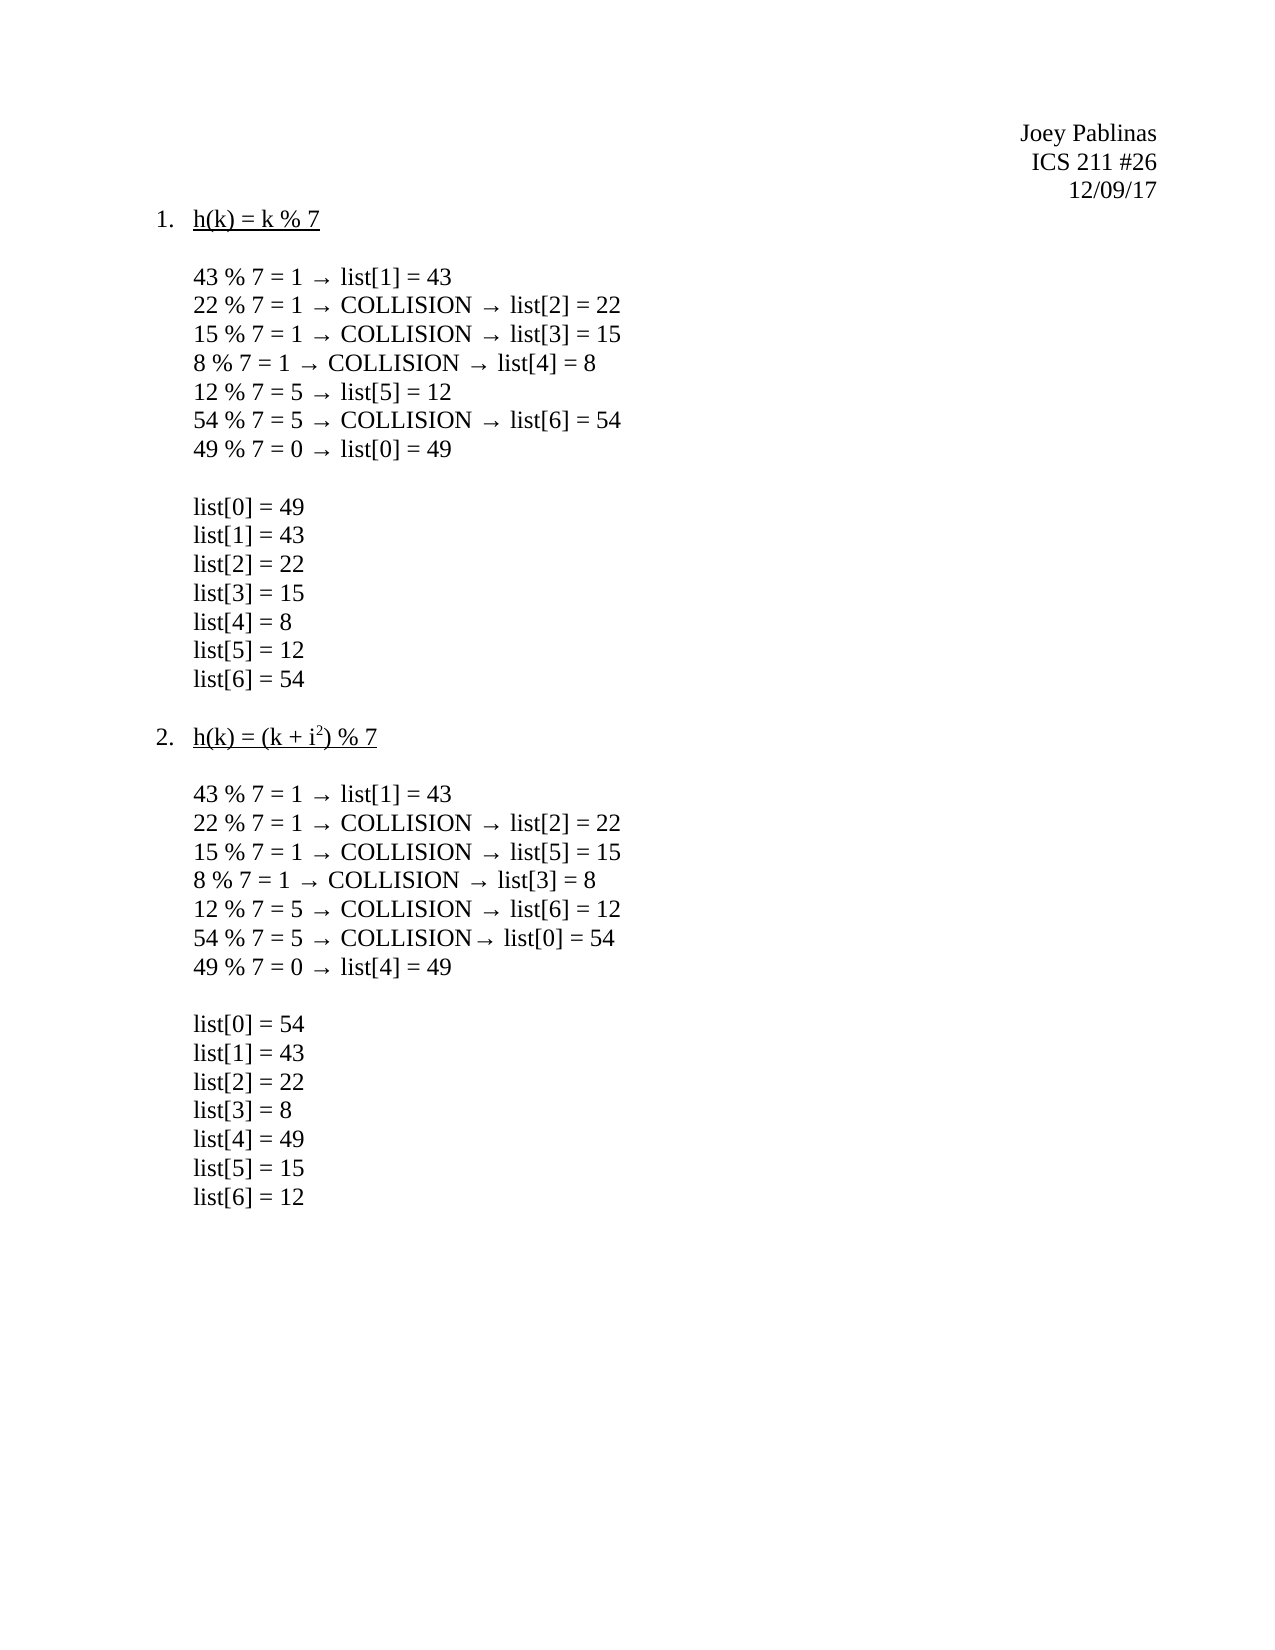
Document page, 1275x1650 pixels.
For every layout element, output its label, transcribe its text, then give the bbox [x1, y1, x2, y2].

text Joey Pablinas [118, 118, 1157, 147]
list list[5] = 12 [156, 636, 1157, 664]
list list[2] = 22 [156, 1067, 1157, 1096]
list 54 % 7 = 5 → COLLISION→ list[0] = 54 [156, 923, 1157, 952]
list list[3] = 15 [156, 578, 1157, 607]
list h(k) = k % 7 [156, 204, 1157, 233]
list 22 % 7 = 1 → COLLISION → list[2] = 22 [156, 808, 1157, 837]
list 22 % 7 = 1 → COLLISION → list[2] = 22 [156, 291, 1157, 319]
list 15 % 7 = 1 → COLLISION → list[3] = 15 [156, 319, 1157, 348]
text 12/09/17 [118, 176, 1157, 204]
list 43 % 7 = 1 → list[1] = 43 [156, 262, 1157, 291]
list list[5] = 15 [156, 1153, 1157, 1182]
list list[1] = 43 [156, 521, 1157, 549]
list list[1] = 43 [156, 1038, 1157, 1067]
list list[6] = 54 [156, 664, 1157, 693]
list 12 % 7 = 5 → COLLISION → list[6] = 12 [156, 894, 1157, 923]
list 54 % 7 = 5 → COLLISION → list[6] = 54 [156, 406, 1157, 434]
list 8 % 7 = 1 → COLLISION → list[3] = 8 [156, 866, 1157, 894]
list list[3] = 8 [156, 1096, 1157, 1124]
list 49 % 7 = 0 → list[4] = 49 [156, 952, 1157, 981]
list list[0] = 49 [156, 492, 1157, 521]
list 8 % 7 = 1 → COLLISION → list[4] = 8 [156, 348, 1157, 377]
list 49 % 7 = 0 → list[0] = 49 [156, 434, 1157, 463]
list list[2] = 22 [156, 549, 1157, 578]
list 15 % 7 = 1 → COLLISION → list[5] = 15 [156, 837, 1157, 866]
list list[6] = 12 [156, 1182, 1157, 1211]
list 43 % 7 = 1 → list[1] = 43 [156, 779, 1157, 808]
list list[0] = 54 [156, 1009, 1157, 1038]
text ICS 211 #26 [118, 147, 1157, 176]
list list[4] = 8 [156, 607, 1157, 636]
list 12 % 7 = 5 → list[5] = 12 [156, 377, 1157, 406]
list h(k) = (k + i2) % 7 [156, 722, 1157, 751]
list list[4] = 49 [156, 1124, 1157, 1153]
